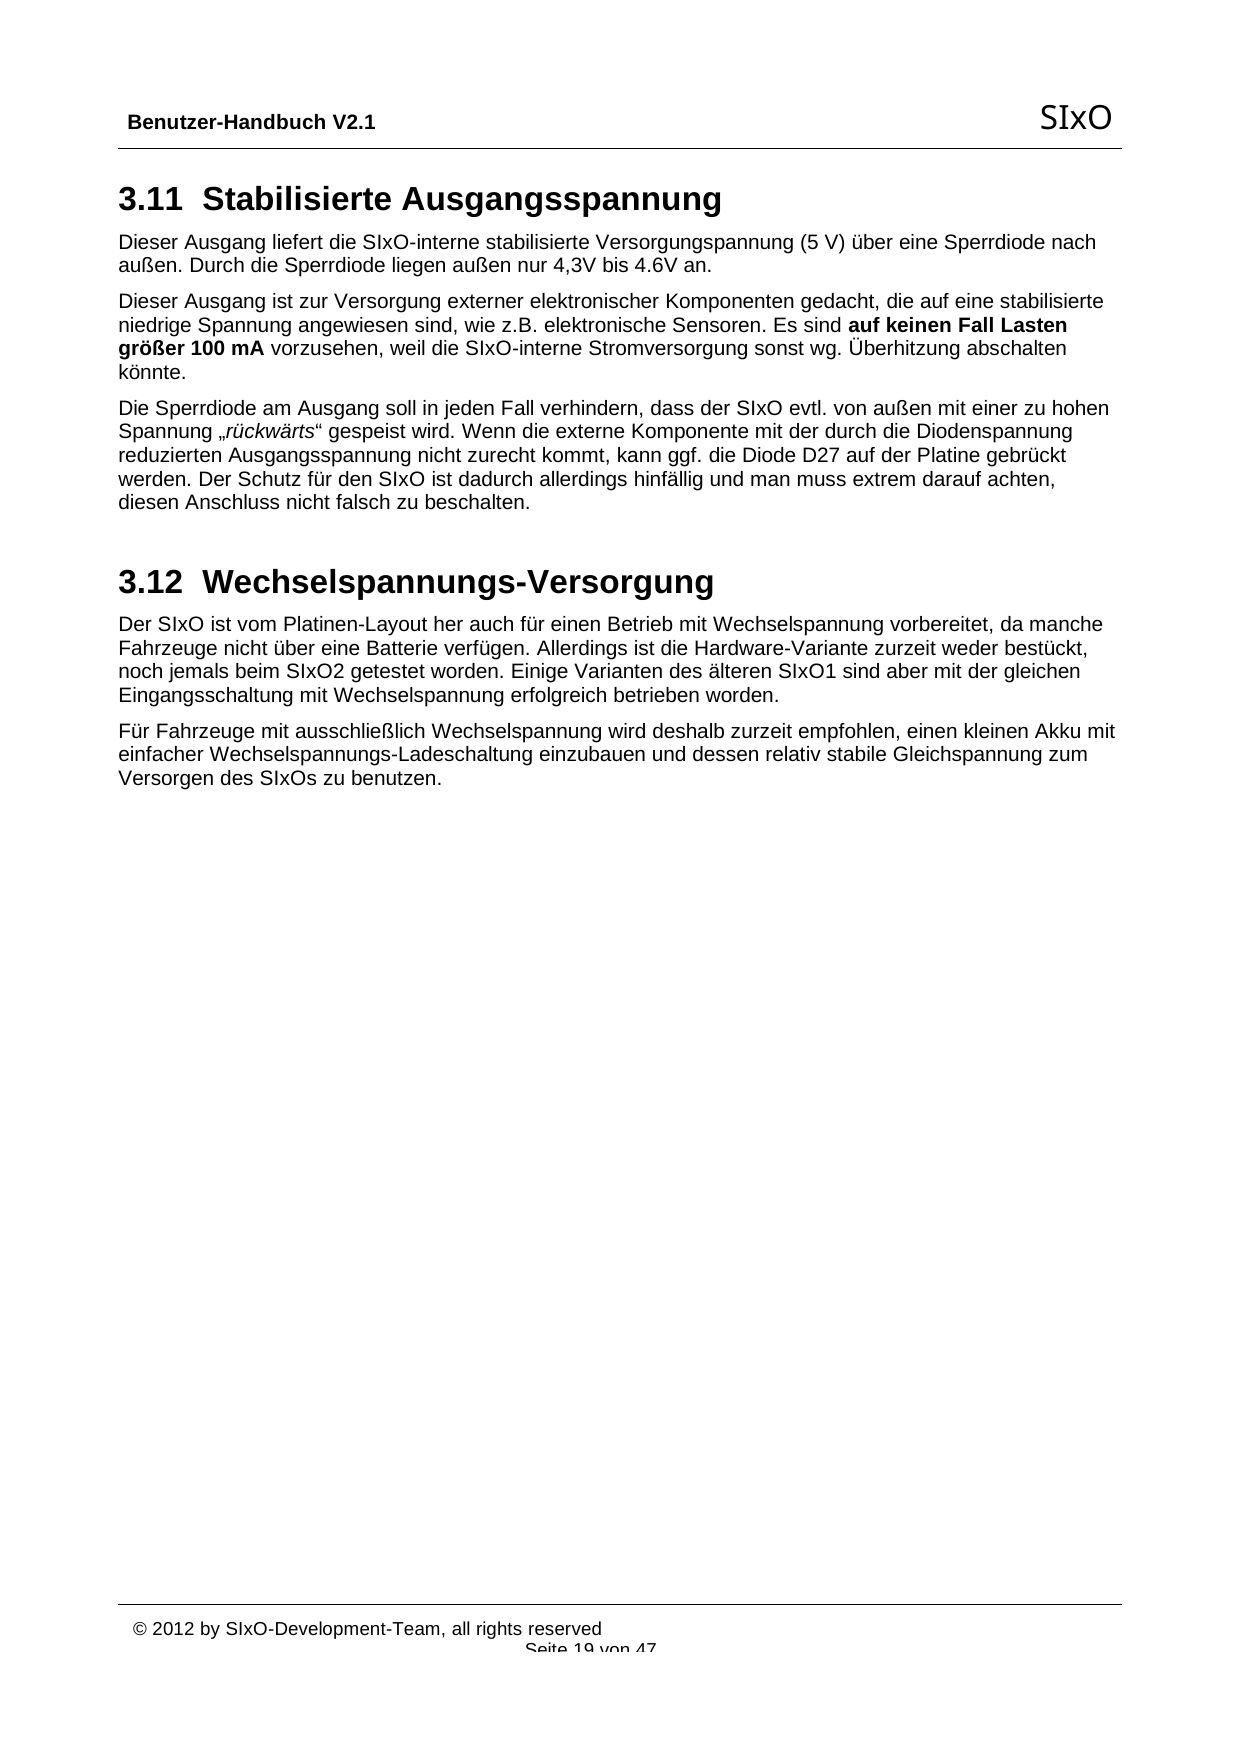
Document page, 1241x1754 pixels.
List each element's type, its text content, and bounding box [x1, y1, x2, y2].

text Die Sperrdiode am Ausgang soll in jeden Fall verhindern, dass der SIxO evtl. von außen mit einer zu hohen Spannung „rückwärts“ gespeist wird. Wenn die externe Komponente mit der durch die Diodenspannung reduzierten Ausgangsspannung nicht zurecht kommt, kann ggf. die Diode D27 auf der Platine gebrückt werden. Der Schutz für den SIxO ist dadurch allerdings hinfällig und man muss extrem darauf achten, diesen Anschluss nicht falsch zu beschalten. [118, 396, 1122, 514]
subtitle Wechselspannungs-Versorgung [118, 563, 1122, 600]
text Der SIxO ist vom Platinen-Layout her auch für einen Betrieb mit Wechselspannung vorbereitet, da manche Fahrzeuge nicht über eine Batterie verfügen. Allerdings ist die Hardware-Variante zurzeit weder bestückt, noch jemals beim SIxO2 getestet worden. Einige Varianten des älteren SIxO1 sind aber mit der gleichen Eingangsschaltung mit Wechselspannung erfolgreich betrieben worden. [118, 612, 1122, 707]
text Dieser Ausgang liefert die SIxO-interne stabilisierte Versorgungspannung (5 V) über eine Sperrdiode nach außen. Durch die Sperrdiode liegen außen nur 4,3V bis 4.6V an. [118, 230, 1122, 277]
subtitle Stabilisierte Ausgangsspannung [118, 180, 1122, 218]
text Für Fahrzeuge mit ausschließlich Wechselspannung wird deshalb zurzeit empfohlen, einen kleinen Akku mit einfacher Wechselspannungs-Ladeschaltung einzubauen und dessen relativ stabile Gleichspannung zum Versorgen des SIxOs zu benutzen. [118, 719, 1122, 790]
text Dieser Ausgang ist zur Versorgung externer elektronischer Komponenten gedacht, die auf eine stabilisierte niedrige Spannung angewiesen sind, wie z.B. elektronische Sensoren. Es sind auf keinen Fall Lasten größer 100 mA vorzusehen, weil die SIxO-interne Stromversorgung sonst wg. Überhitzung abschalten könnte. [118, 290, 1122, 384]
